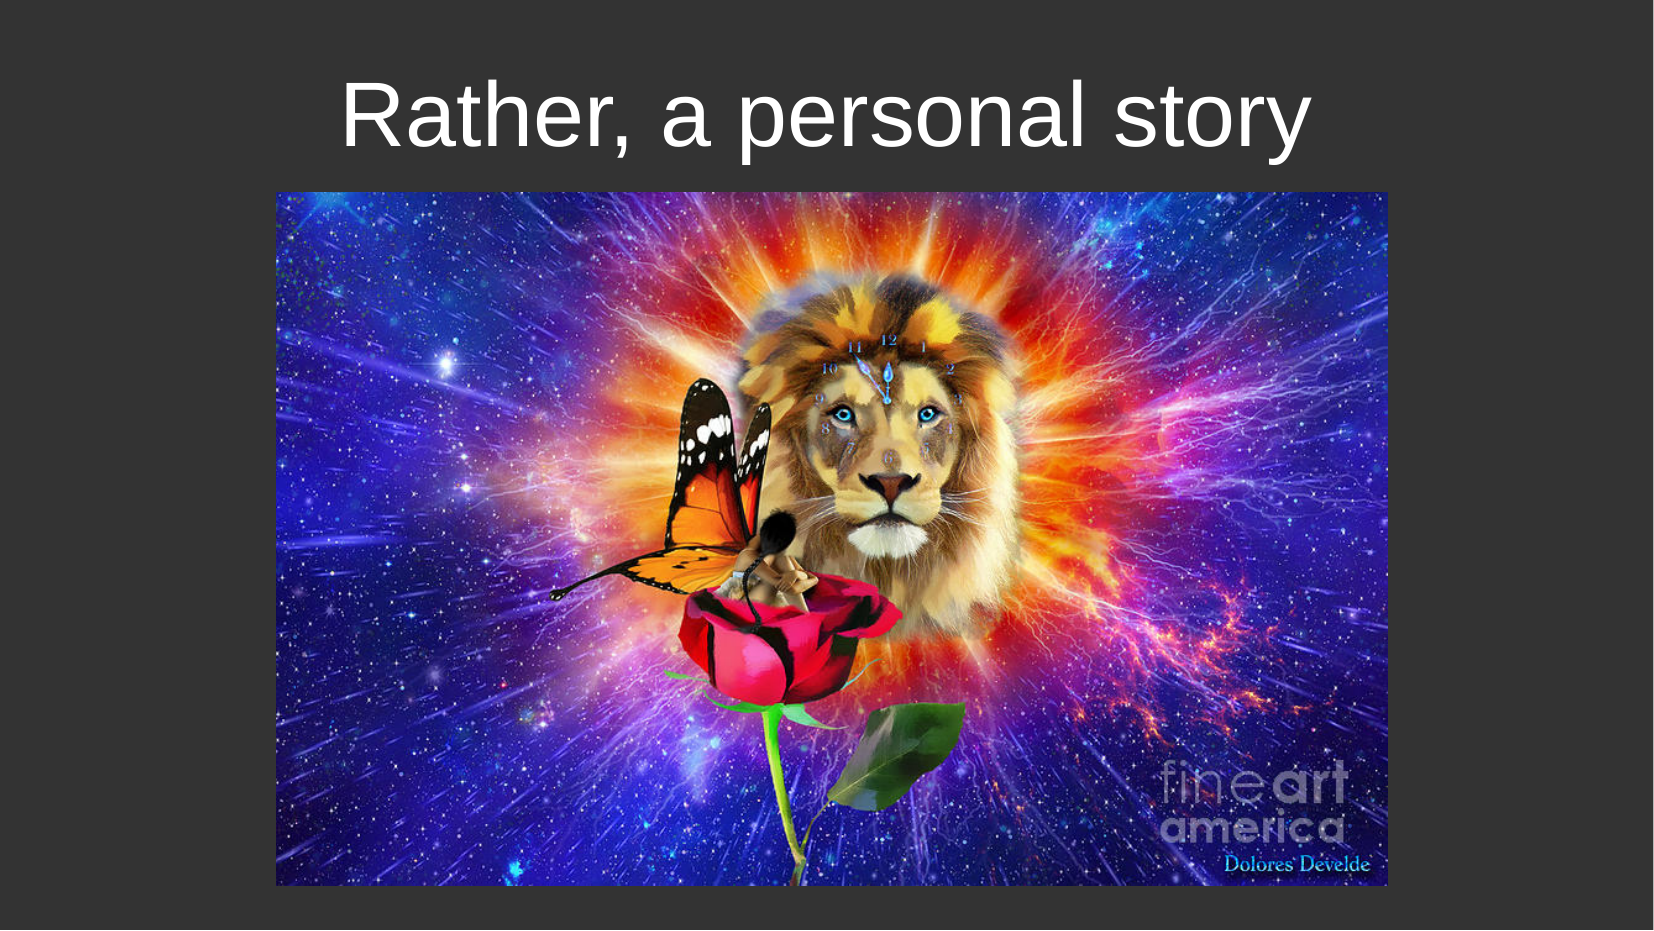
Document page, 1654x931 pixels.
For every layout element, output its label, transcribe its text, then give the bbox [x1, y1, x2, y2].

picture [276, 192, 1388, 886]
title Rather, a personal story [82, 37, 1571, 193]
